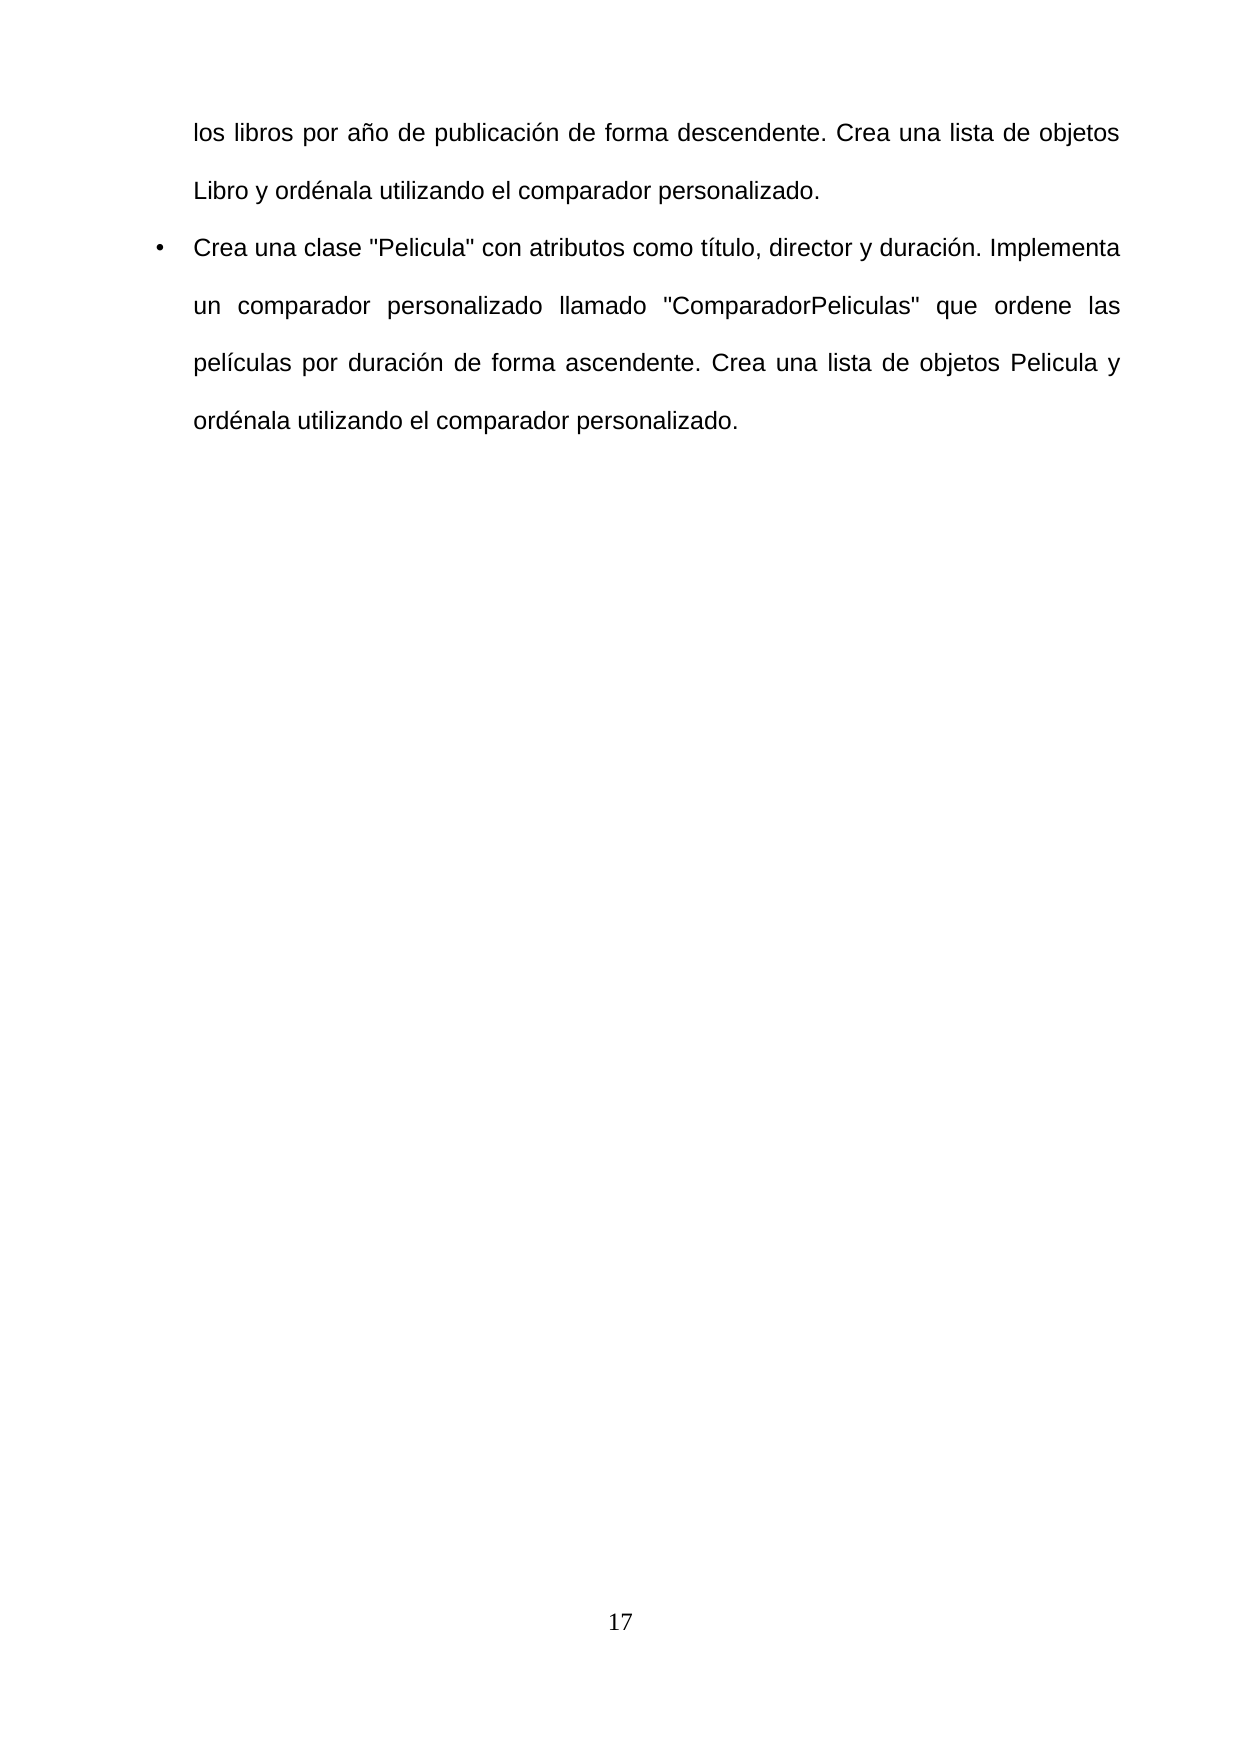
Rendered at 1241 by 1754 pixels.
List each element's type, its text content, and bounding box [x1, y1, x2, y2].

list los libros por año de publicación de forma descendente. Crea una lista de objetos Libro y ordénala utilizando el comparador personalizado. [156, 118, 1122, 204]
list Crea una clase "Pelicula" con atributos como título, director y duración. Implementa un comparador personalizado llamado "ComparadorPeliculas" que ordene las películas por duración de forma ascendente. Crea una lista de objetos Pelicula y ordénala utilizando el comparador personalizado. [156, 233, 1122, 434]
